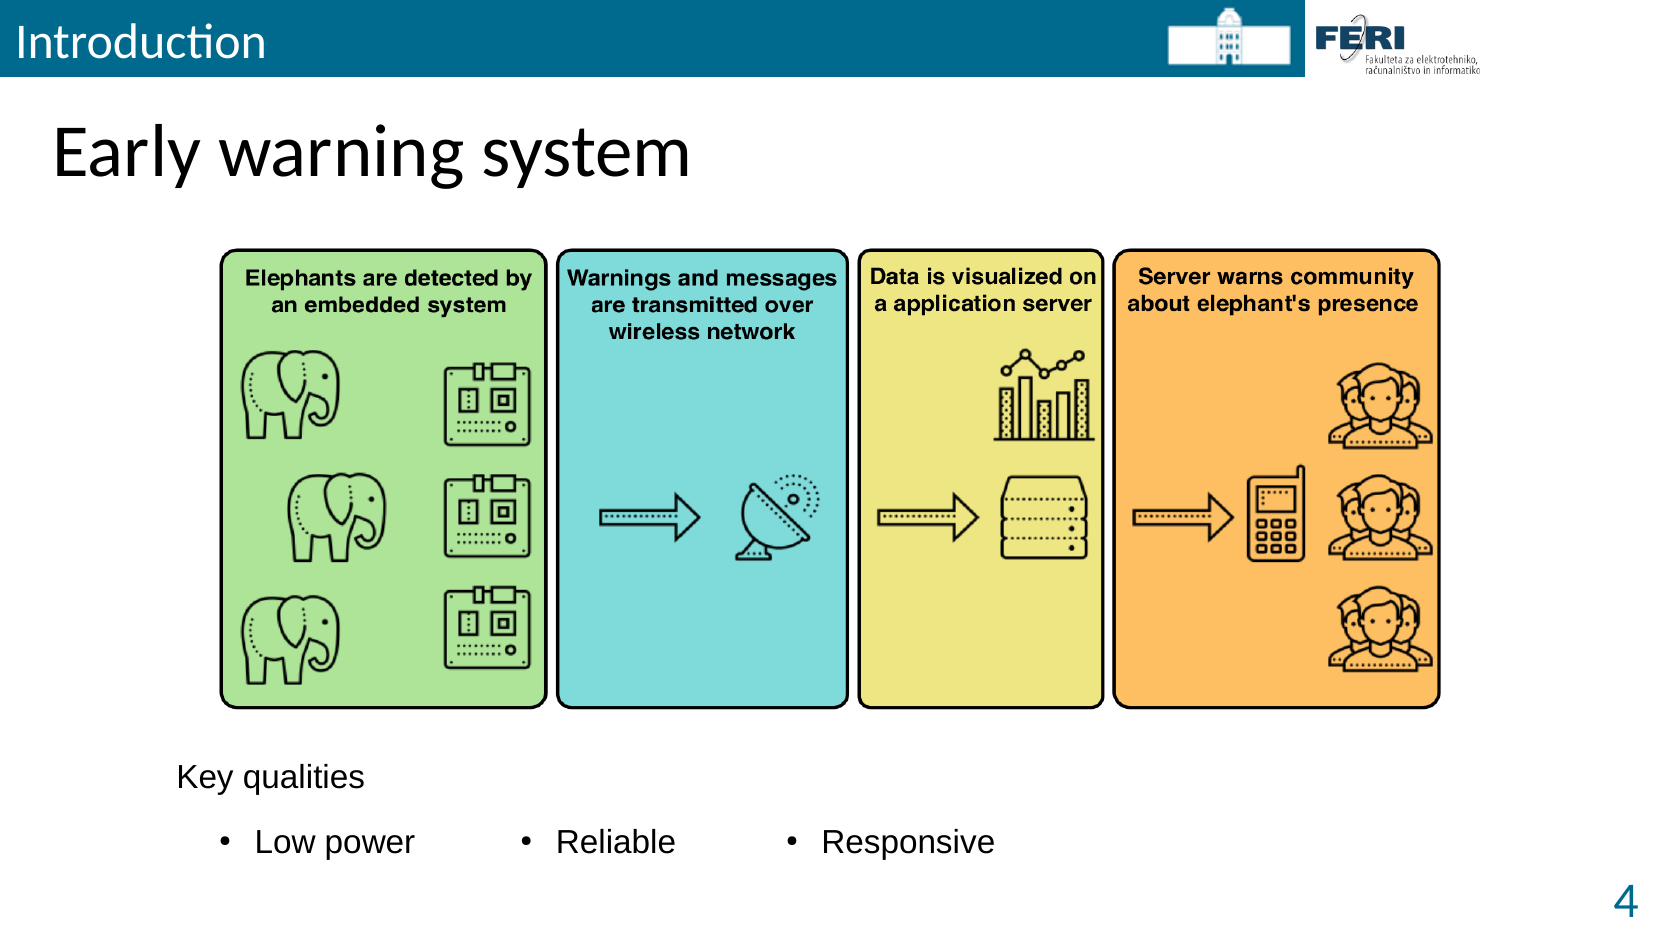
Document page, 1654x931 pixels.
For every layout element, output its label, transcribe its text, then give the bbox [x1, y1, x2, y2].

text_box Reliable [505, 815, 771, 931]
footer Introduction [0, 0, 1117, 77]
text_box Low power [204, 815, 505, 931]
picture [218, 247, 1441, 710]
text_box Key qualities [161, 750, 725, 916]
title Early warning system [37, 60, 1375, 233]
picture [1168, 7, 1290, 60]
text_box Responsive [771, 815, 1270, 931]
slide_number [1506, 865, 1654, 931]
picture [1316, 13, 1480, 74]
